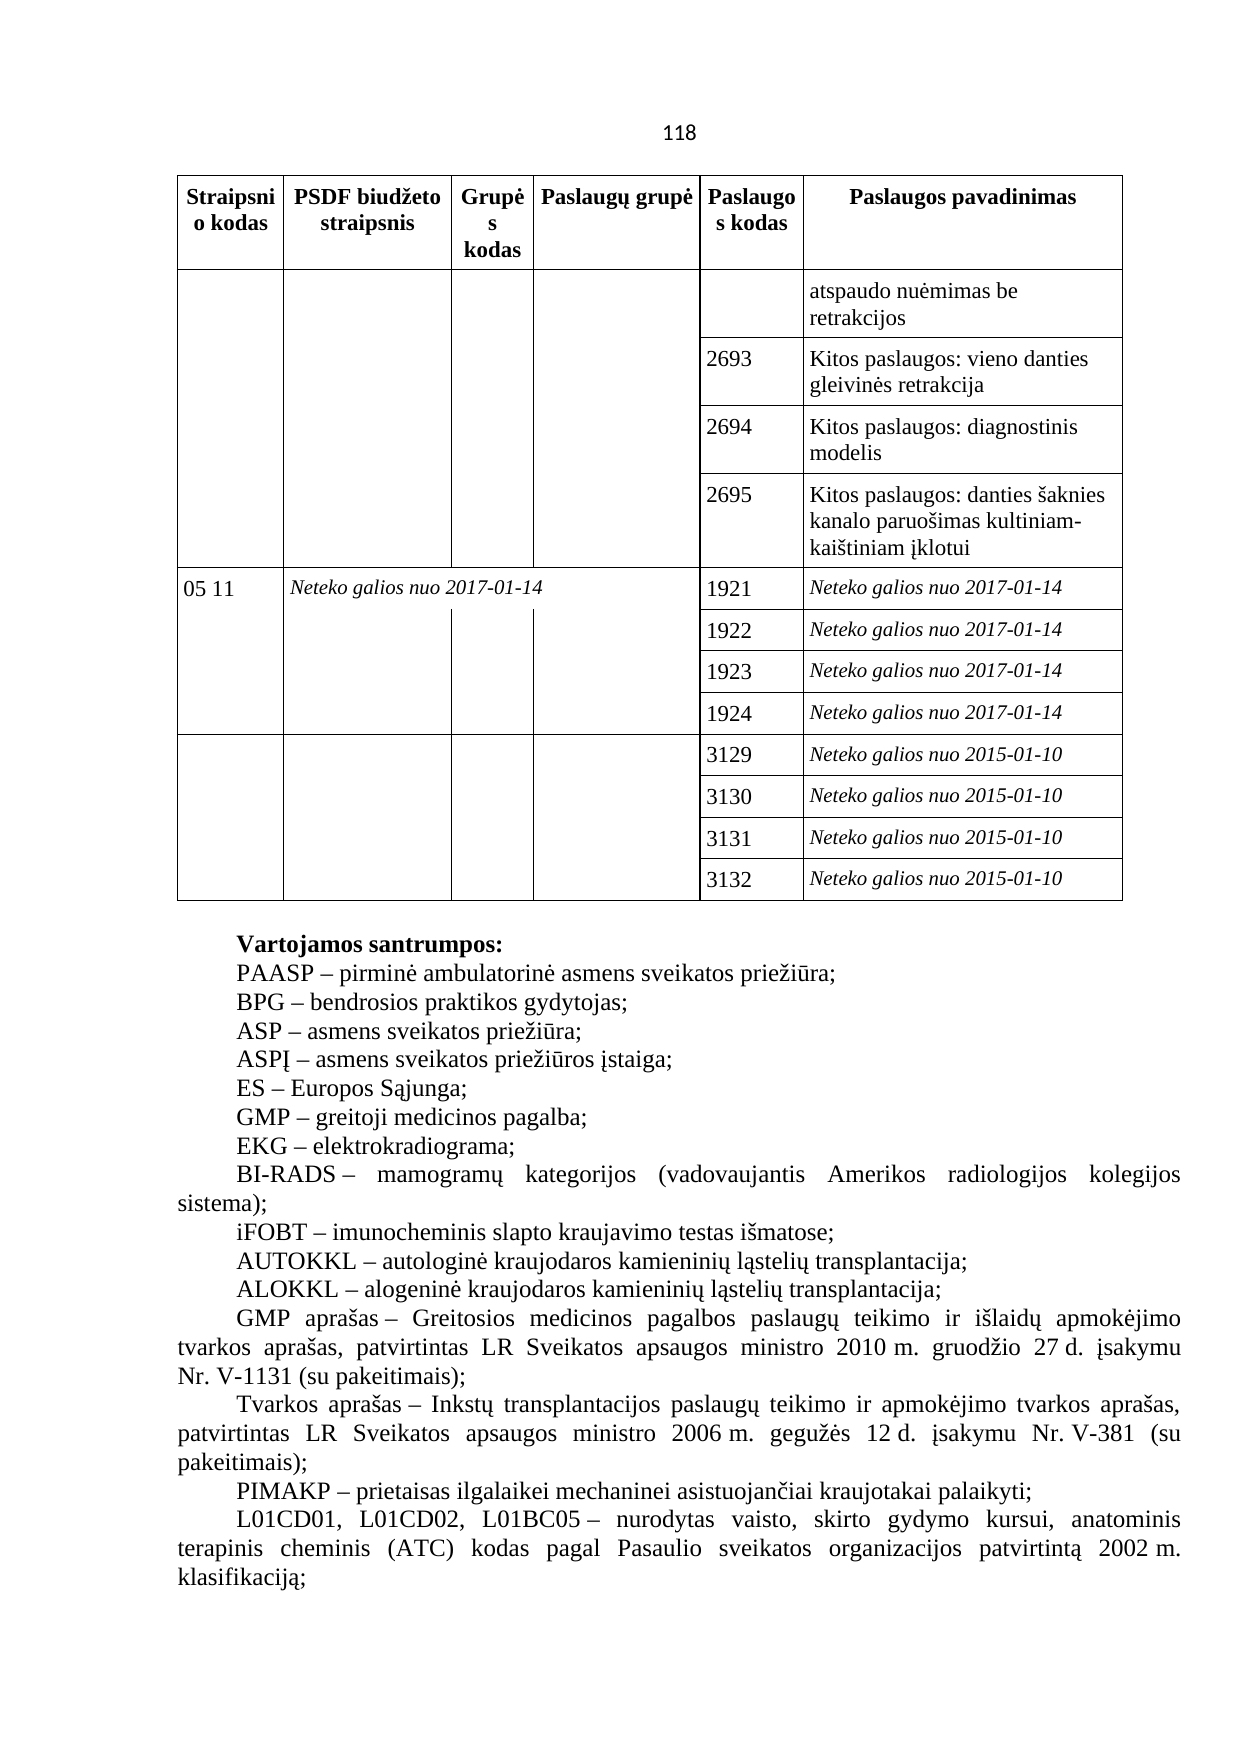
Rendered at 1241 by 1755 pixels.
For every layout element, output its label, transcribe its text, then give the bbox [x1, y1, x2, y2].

table_cell [284, 609, 451, 650]
table_cell [452, 609, 533, 650]
table_cell [284, 650, 451, 692]
text L01CD01, L01CD02, L01BC05 – nurodytas vaisto, skirto gydymo kursui, anatominis terapinis cheminis (ATC) kodas pagal Pasaulio sveikatos organizacijos patvirtintą 2002 m. klasifikaciją; [177, 1504, 1181, 1591]
table_cell Neteko galios nuo 2015-01-10 [804, 776, 1122, 817]
table_cell [452, 692, 533, 733]
table_cell 3129 [701, 735, 803, 775]
table_cell 2695 [701, 474, 803, 567]
table_header Straipsnio kodas [178, 176, 283, 269]
table_cell [534, 650, 699, 692]
table_cell [284, 692, 451, 733]
text GMP aprašas – Greitosios medicinos pagalbos paslaugų teikimo ir išlaidų apmokėjimo tvarkos aprašas, patvirtintas LR Sveikatos apsaugos ministro 2010 m. gruodžio 27 d. įsakymu Nr. V-1131 (su pakeitimais); [177, 1303, 1181, 1389]
table_header Grupės kodas [452, 176, 533, 269]
table_cell [178, 775, 283, 817]
table_header Paslaugos kodas [701, 176, 803, 269]
table_cell [452, 817, 533, 858]
table_cell [284, 337, 451, 405]
table_cell [452, 858, 533, 900]
table_cell Neteko galios nuo 2017-01-14 [804, 651, 1122, 692]
table_cell [452, 337, 533, 405]
text iFOBT – imunocheminis slapto kraujavimo testas išmatose; [177, 1217, 1181, 1246]
text ALOKKL – alogeninė kraujodaros kamieninių ląstelių transplantacija; [177, 1274, 1181, 1303]
table_cell Neteko galios nuo 2015-01-10 [804, 859, 1122, 900]
text PAASP – pirminė ambulatorinė asmens sveikatos priežiūra; [177, 958, 1181, 987]
table_cell [452, 270, 533, 337]
text BPG – bendrosios praktikos gydytojas; [177, 987, 1181, 1016]
table_header PSDF biudžeto straipsnis [284, 176, 451, 269]
table_cell [178, 473, 283, 567]
table_cell [452, 650, 533, 692]
table_cell Neteko galios nuo 2015-01-10 [804, 818, 1122, 858]
table_cell [178, 817, 283, 858]
text AUTOKKL – autologinė kraujodaros kamieninių ląstelių transplantacija; [177, 1246, 1181, 1274]
table_cell 2694 [701, 406, 803, 473]
table_cell Neteko galios nuo 2017-01-14 [284, 568, 699, 609]
table_cell [284, 270, 451, 337]
table_cell [534, 270, 699, 337]
table_cell Kitos paslaugos: danties šaknies kanalo paruošimas kultiniam-kaištiniam įklotui [804, 474, 1122, 567]
table_cell Neteko galios nuo 2017-01-14 [804, 693, 1122, 733]
table_cell 3131 [701, 818, 803, 858]
table_cell [452, 405, 533, 473]
table_cell [534, 609, 699, 650]
table_cell Neteko galios nuo 2017-01-14 [804, 610, 1122, 650]
table_cell 1924 [701, 693, 803, 733]
table_cell 05 11 [178, 568, 283, 609]
table_cell [701, 270, 803, 337]
table_cell [178, 270, 283, 337]
table_cell [534, 735, 699, 858]
text BI-RADS – mamogramų kategorijos (vadovaujantis Amerikos radiologijos kolegijos sistema); [177, 1159, 1181, 1217]
table_cell [534, 405, 699, 473]
text Vartojamos santrumpos: [177, 929, 1181, 958]
table_cell 2693 [701, 338, 803, 405]
table_cell [178, 858, 283, 900]
text EKG – elektrokradiograma; [177, 1131, 1181, 1159]
text PIMAKP – prietaisas ilgalaikei mechaninei asistuojančiai kraujotakai palaikyti; [177, 1476, 1181, 1504]
table_cell 1923 [701, 651, 803, 692]
table_cell 1921 [701, 568, 803, 609]
table_cell [178, 650, 283, 692]
text ES – Europos Sąjunga; [177, 1073, 1181, 1102]
table_cell Kitos paslaugos: diagnostinis modelis [804, 406, 1122, 473]
table_cell 1922 [701, 610, 803, 650]
table_cell Neteko galios nuo 2015-01-10 [804, 735, 1122, 775]
text GMP – greitoji medicinos pagalba; [177, 1102, 1181, 1131]
table_cell [534, 473, 699, 567]
table_cell [178, 337, 283, 405]
table_cell 3130 [701, 776, 803, 817]
table_cell [284, 735, 451, 900]
table_cell [178, 735, 283, 775]
table_cell [178, 609, 283, 650]
text ASP – asmens sveikatos priežiūra; [177, 1016, 1181, 1044]
table_cell [452, 473, 533, 567]
table_header Paslaugos pavadinimas [804, 176, 1122, 269]
table_cell [178, 692, 283, 733]
table_cell [284, 405, 451, 473]
table_cell [452, 775, 533, 817]
table_cell atspaudo nuėmimas be retrakcijos [804, 270, 1122, 337]
table_cell [452, 735, 533, 775]
table_cell [534, 858, 699, 900]
table_cell [534, 692, 699, 733]
table_cell [534, 337, 699, 405]
table_cell [284, 473, 451, 567]
text ASPĮ – asmens sveikatos priežiūros įstaiga; [177, 1044, 1181, 1073]
table_cell [178, 405, 283, 473]
table_cell 3132 [701, 859, 803, 900]
table_cell Kitos paslaugos: vieno danties gleivinės retrakcija [804, 338, 1122, 405]
text Tvarkos aprašas – Inkstų transplantacijos paslaugų teikimo ir apmokėjimo tvarkos aprašas, patvirtintas LR Sveikatos apsaugos ministro 2006 m. gegužės 12 d. įsakymu Nr. V-381 (su pakeitimais); [177, 1389, 1181, 1476]
table_cell Neteko galios nuo 2017-01-14 [804, 568, 1122, 609]
table_header Paslaugų grupė [534, 176, 699, 269]
